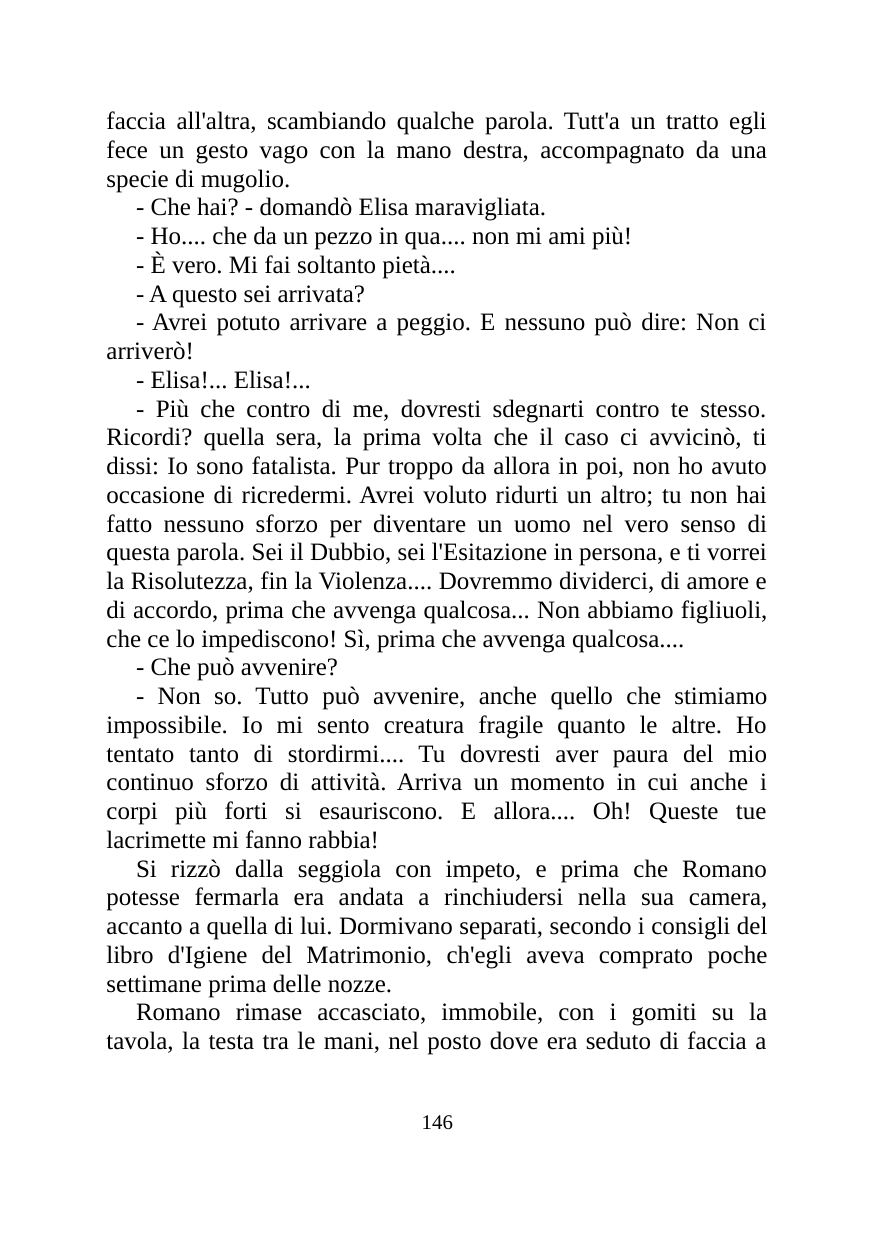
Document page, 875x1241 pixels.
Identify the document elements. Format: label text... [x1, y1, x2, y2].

text faccia all'altra, scambiando qualche parola. Tutt'a un tratto egli fece un gesto vago con la mano destra, accompagnato da una specie di mugolio. [106, 106, 768, 192]
text - È vero. Mi fai soltanto pietà.... [106, 250, 768, 279]
text - Che hai? - domandò Elisa maravigliata. [106, 192, 768, 221]
text - Ho.... che da un pezzo in qua.... non mi ami più! [106, 221, 768, 250]
text - Che può avvenire? [106, 652, 768, 681]
text - Elisa!... Elisa!... [106, 365, 768, 394]
text Si rizzò dalla seggiola con impeto, e prima che Romano potesse fermarla era andata a rinchiudersi nella sua camera, accanto a quella di lui. Dormivano separati, secondo i consigli del libro d'Igiene del Matrimonio, ch'egli aveva comprato poche settimane prima delle nozze. [106, 854, 768, 997]
text - Avrei potuto arrivare a peggio. E nessuno può dire: Non ci arriverò! [106, 307, 768, 365]
text Romano rimase accasciato, immobile, con i gomiti su la tavola, la testa tra le mani, nel posto dove era seduto di faccia a [106, 997, 768, 1055]
text - A questo sei arrivata? [106, 279, 768, 307]
text - Più che contro di me, dovresti sdegnarti contro te stesso. Ricordi? quella sera, la prima volta che il caso ci avvicinò, ti dissi: Io sono fatalista. Pur troppo da allora in poi, non ho avuto occasione di ricredermi. Avrei voluto ridurti un altro; tu non hai fatto nessuno sforzo per diventare un uomo nel vero senso di questa parola. Sei il Dubbio, sei l'Esitazione in persona, e ti vorrei la Risolutezza, fin la Violenza.... Dovremmo dividerci, di amore e di accordo, prima che avvenga qualcosa... Non abbiamo figliuoli, che ce lo impediscono! Sì, prima che avvenga qualcosa.... [106, 394, 768, 652]
text - Non so. Tutto può avvenire, anche quello che stimiamo impossibile. Io mi sento creatura fragile quanto le altre. Ho tentato tanto di stordirmi.... Tu dovresti aver paura del mio continuo sforzo di attività. Arriva un momento in cui anche i corpi più forti si esauriscono. E allora.... Oh! Queste tue lacrimette mi fanno rabbia! [106, 681, 768, 854]
